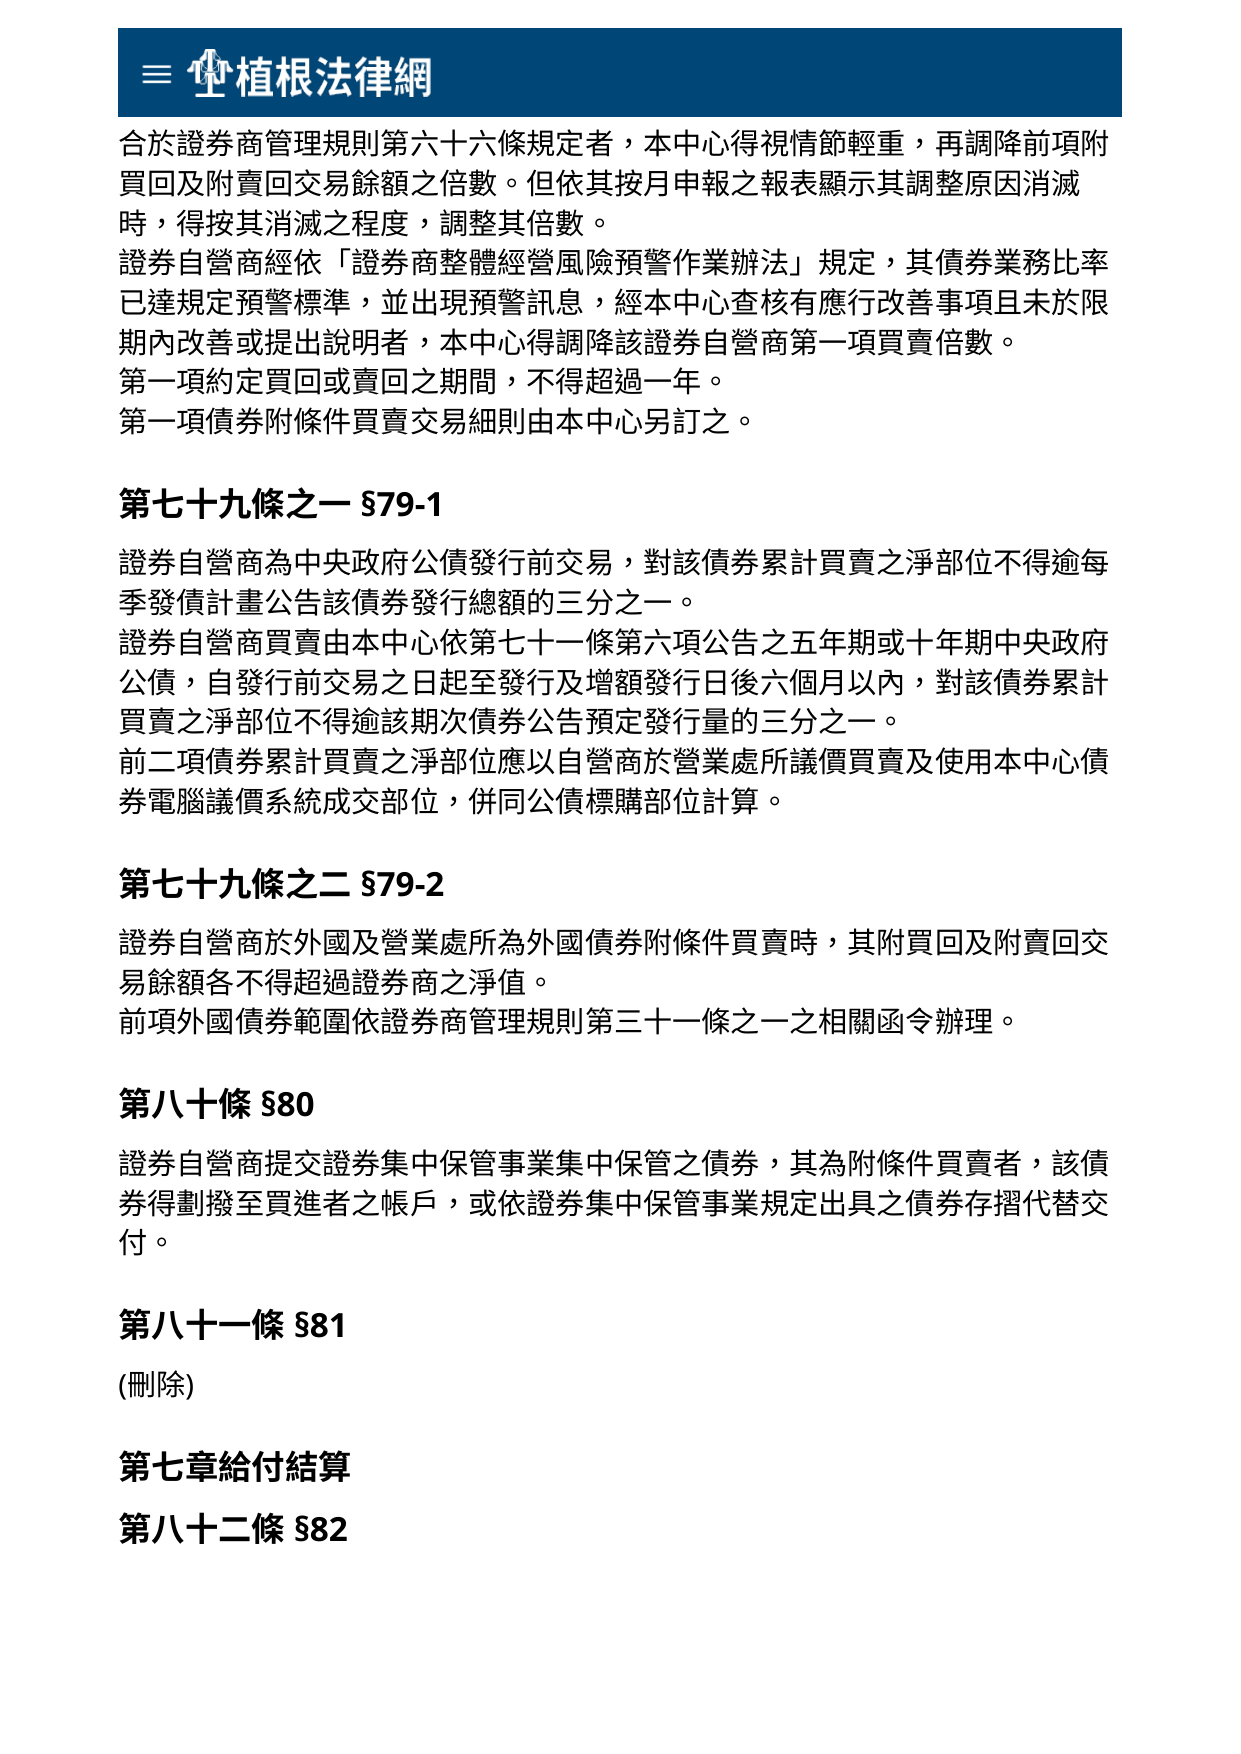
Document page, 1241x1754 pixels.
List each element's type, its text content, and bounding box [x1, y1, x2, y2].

text 第七十九條之二 §79-2 [118, 860, 1122, 906]
text 第一項約定買回或賣回之期間，不得超過一年。 [118, 362, 1122, 401]
text (刪除) [118, 1364, 1122, 1404]
text 前項外國債券範圍依證券商管理規則第三十一條之一之相關函令辦理。 [118, 1002, 1122, 1041]
text 證券自營商經依「證券商整體經營風險預警作業辦法」規定，其債券業務比率已達規定預警標準，並出現預警訊息，經本中心查核有應行改善事項且未於限期內改善或提出說明者，本中心得調降該證券自營商第一項買賣倍數。 [118, 243, 1122, 362]
text 證券自營商買賣由本中心依第七十一條第六項公告之五年期或十年期中央政府公債，自發行前交易之日起至發行及增額發行日後六個月以內，對該債券累計買賣之淨部位不得逾該期次債券公告預定發行量的三分之一。 [118, 622, 1122, 741]
text 合於證券商管理規則第六十六條規定者，本中心得視情節輕重，再調降前項附買回及附賣回交易餘額之倍數。但依其按月申報之報表顯示其調整原因消滅時，得按其消滅之程度，調整其倍數。 [118, 123, 1122, 243]
text 第七章給付結算 [118, 1443, 1122, 1489]
text 第七十九條之一 §79-1 [118, 481, 1122, 526]
picture [118, 28, 1122, 117]
text 第八十二條 §82 [118, 1506, 1122, 1551]
text 前二項債券累計買賣之淨部位應以自營商於營業處所議價買賣及使用本中心債券電腦議價系統成交部位，併同公債標購部位計算。 [118, 741, 1122, 821]
text 第八十條 §80 [118, 1081, 1122, 1127]
text 證券自營商為中央政府公債發行前交易，對該債券累計買賣之淨部位不得逾每季發債計畫公告該債券發行總額的三分之一。 [118, 543, 1122, 622]
text 證券自營商提交證券集中保管事業集中保管之債券，其為附條件買賣者，該債券得劃撥至買進者之帳戶，或依證券集中保管事業規定出具之債券存摺代替交付。 [118, 1143, 1122, 1262]
text 第八十一條 §81 [118, 1302, 1122, 1347]
text 第一項債券附條件買賣交易細則由本中心另訂之。 [118, 401, 1122, 441]
text 證券自營商於外國及營業處所為外國債券附條件買賣時，其附買回及附賣回交易餘額各不得超過證券商之淨值。 [118, 922, 1122, 1002]
